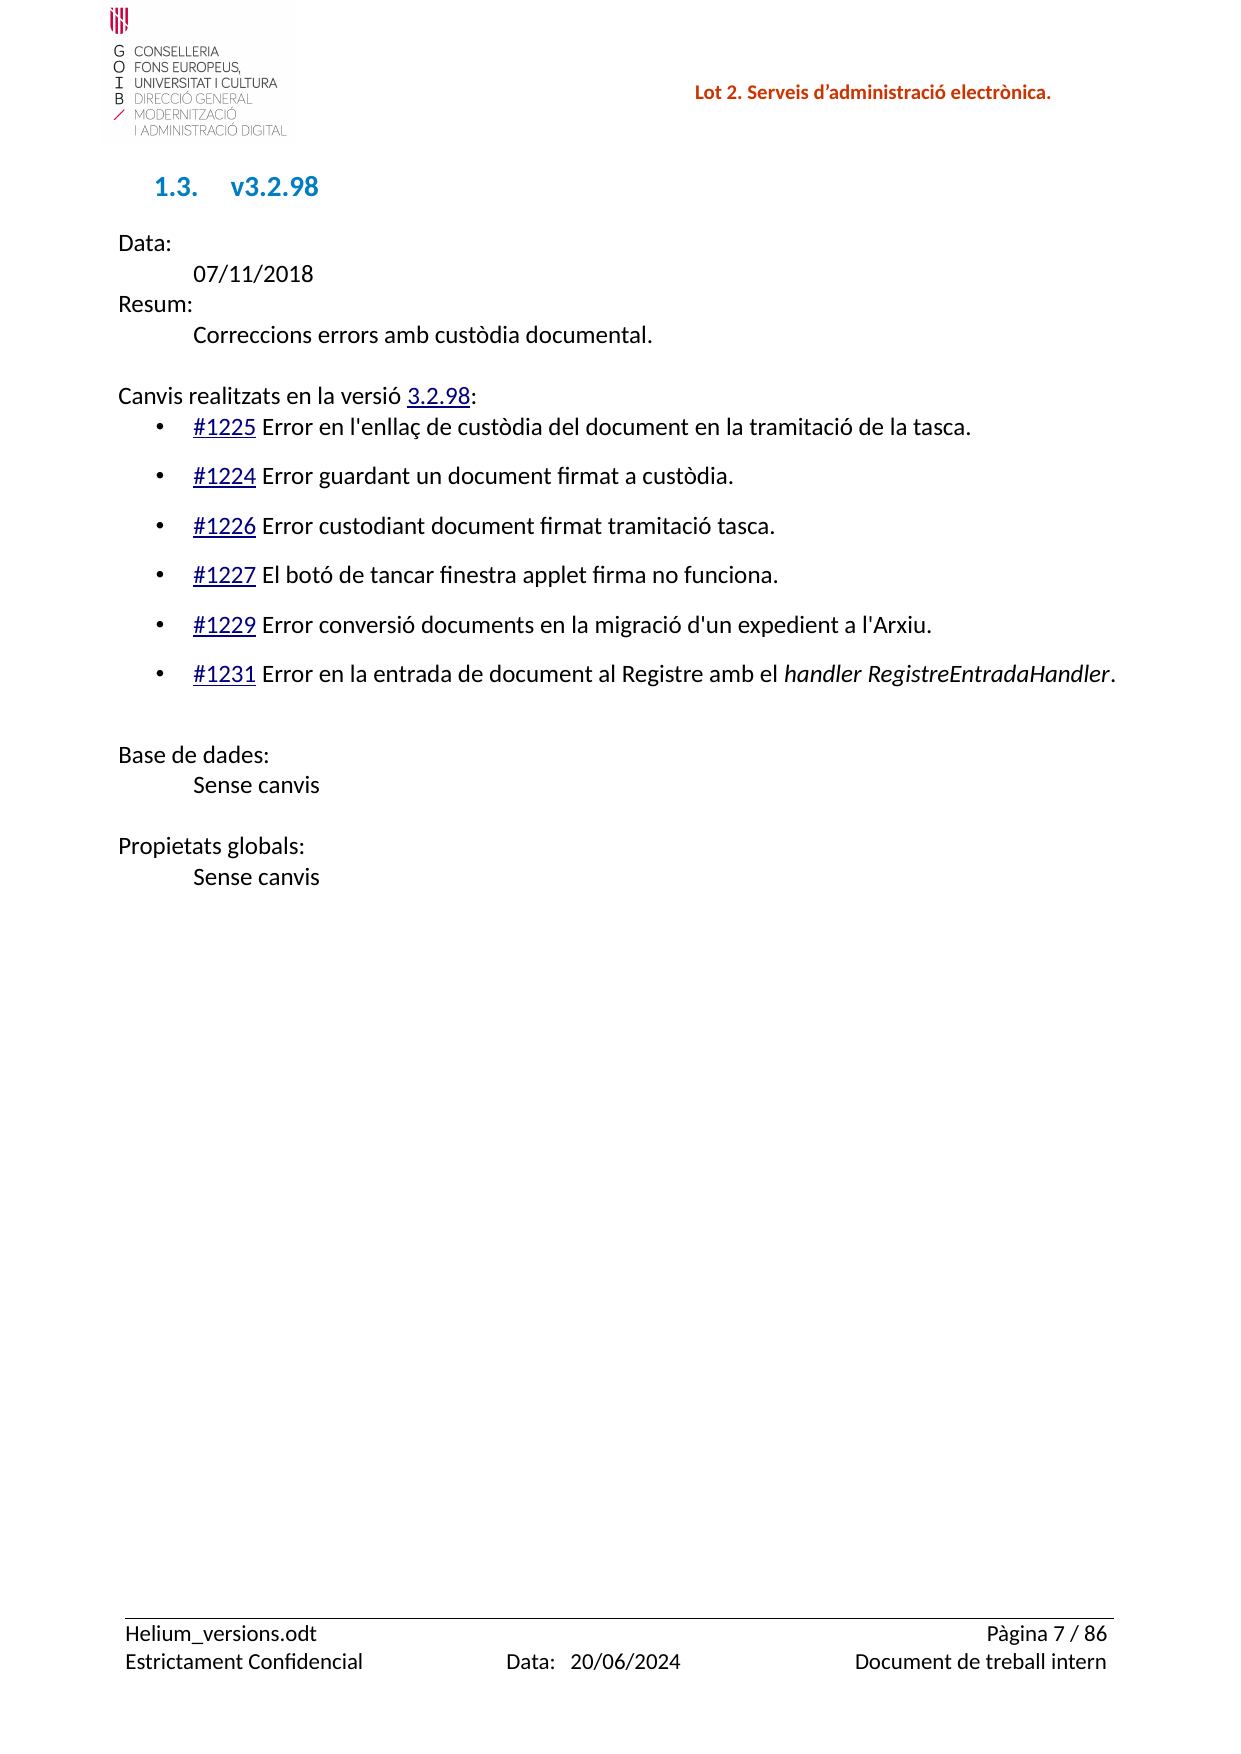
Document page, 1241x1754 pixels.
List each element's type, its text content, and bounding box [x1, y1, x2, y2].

text Correccions errors amb custòdia documental. [118, 319, 1122, 350]
text Canvis realitzats en la versió 3.2.98: [118, 380, 1122, 411]
text Resum: [118, 289, 1122, 319]
text 07/11/2018 [118, 258, 1122, 289]
text Base de dades: [118, 739, 1122, 769]
list #1231 Error en la entrada de document al Registre amb el handler RegistreEntradaHandler. [156, 659, 1122, 689]
text Propietats globals: [118, 830, 1122, 861]
list #1229 Error conversió documents en la migració d'un expedient a l'Arxiu. [156, 609, 1122, 639]
list #1226 Error custodiant document firmat tramitació tasca. [156, 510, 1122, 540]
list #1225 Error en l'enllaç de custòdia del document en la tramitació de la tasca. [156, 411, 1122, 441]
text Sense canvis [118, 769, 1122, 800]
subtitle v3.2.98 [153, 168, 1122, 204]
list #1227 El botó de tancar finestra applet firma no funciona. [156, 559, 1122, 590]
picture [100, 0, 297, 144]
text Sense canvis [118, 861, 1122, 891]
list #1224 Error guardant un document firmat a custòdia. [156, 460, 1122, 491]
text Data: [118, 228, 1122, 258]
